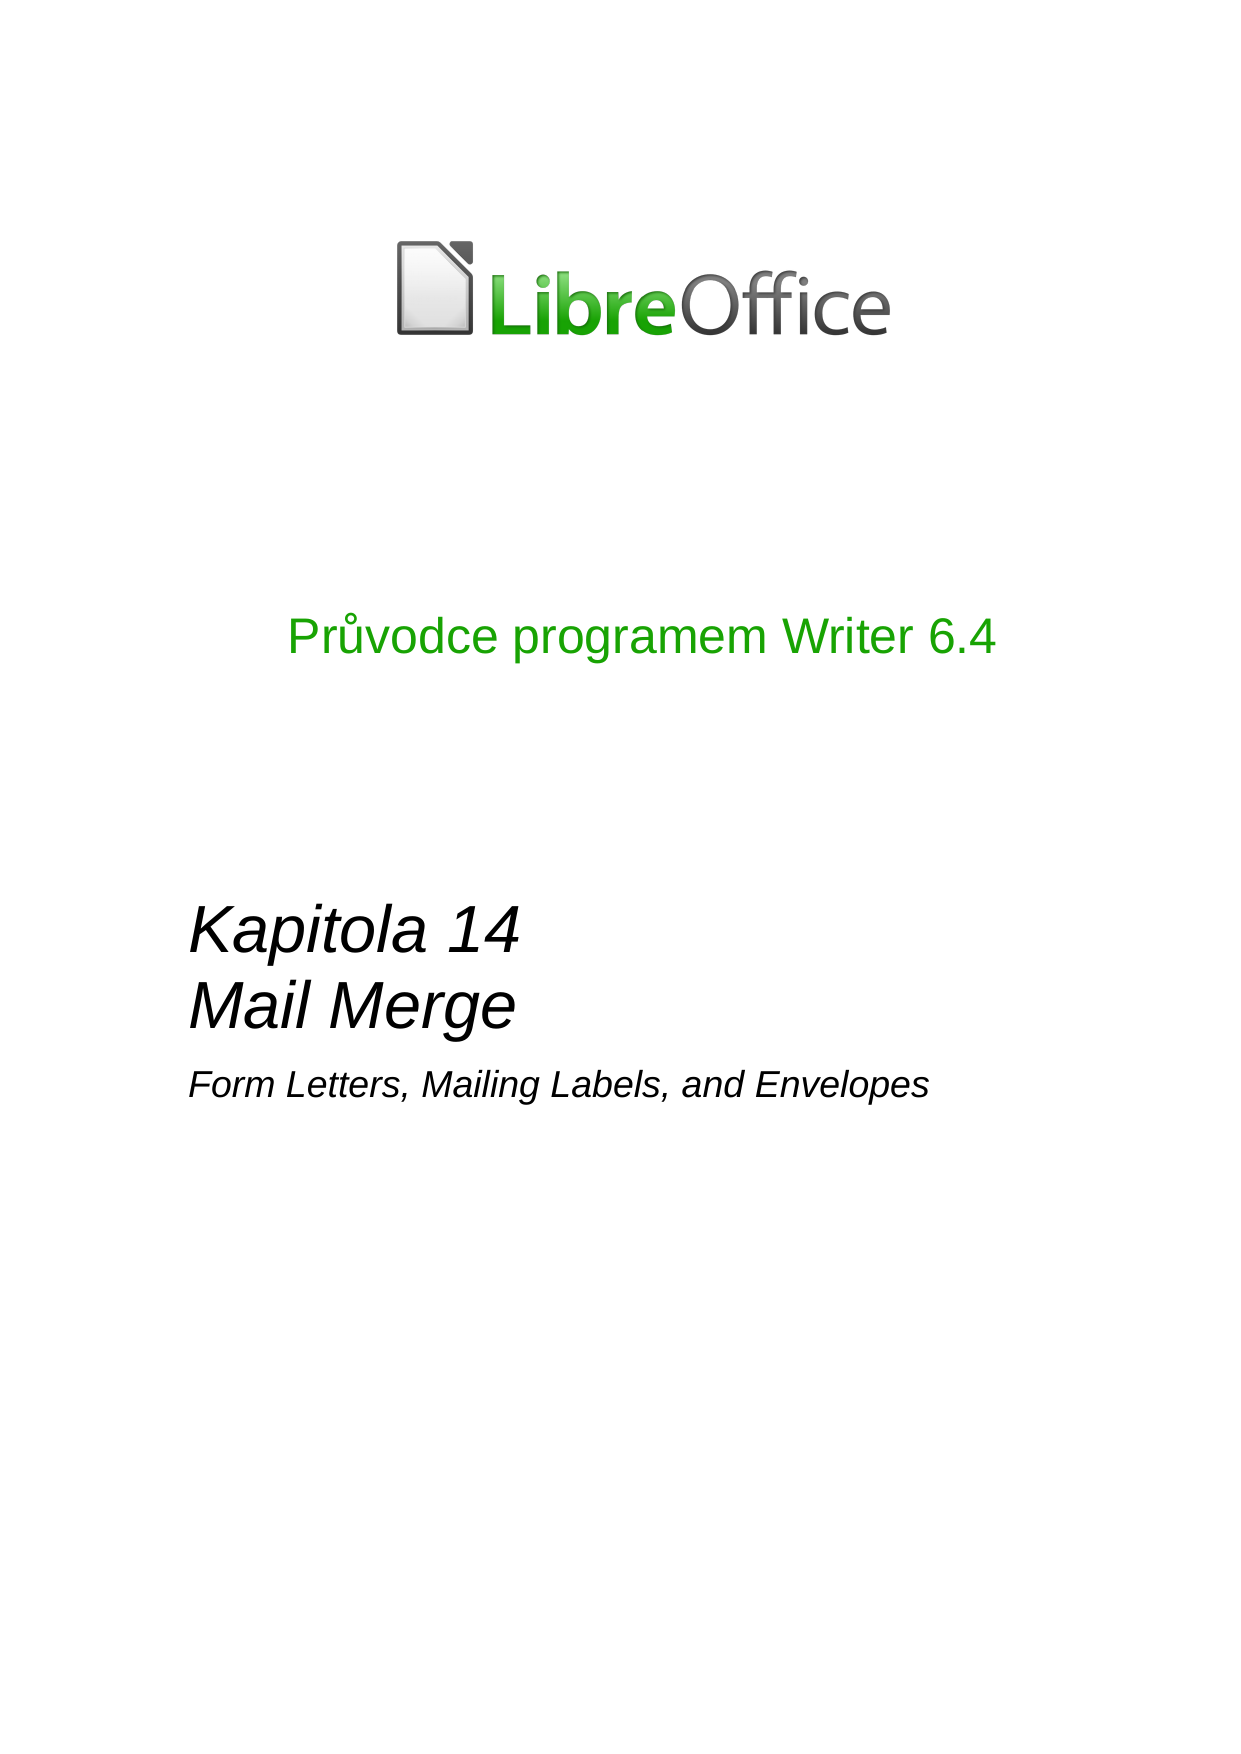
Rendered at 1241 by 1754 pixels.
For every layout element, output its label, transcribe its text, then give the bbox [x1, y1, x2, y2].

subtitle Form Letters, Mailing Labels, and Envelopes [188, 1062, 1098, 1105]
text Průvodce programem Writer 6.4 [188, 607, 1098, 664]
picture [392, 236, 893, 342]
title Kapitola 14 Mail Merge [188, 889, 1098, 1043]
